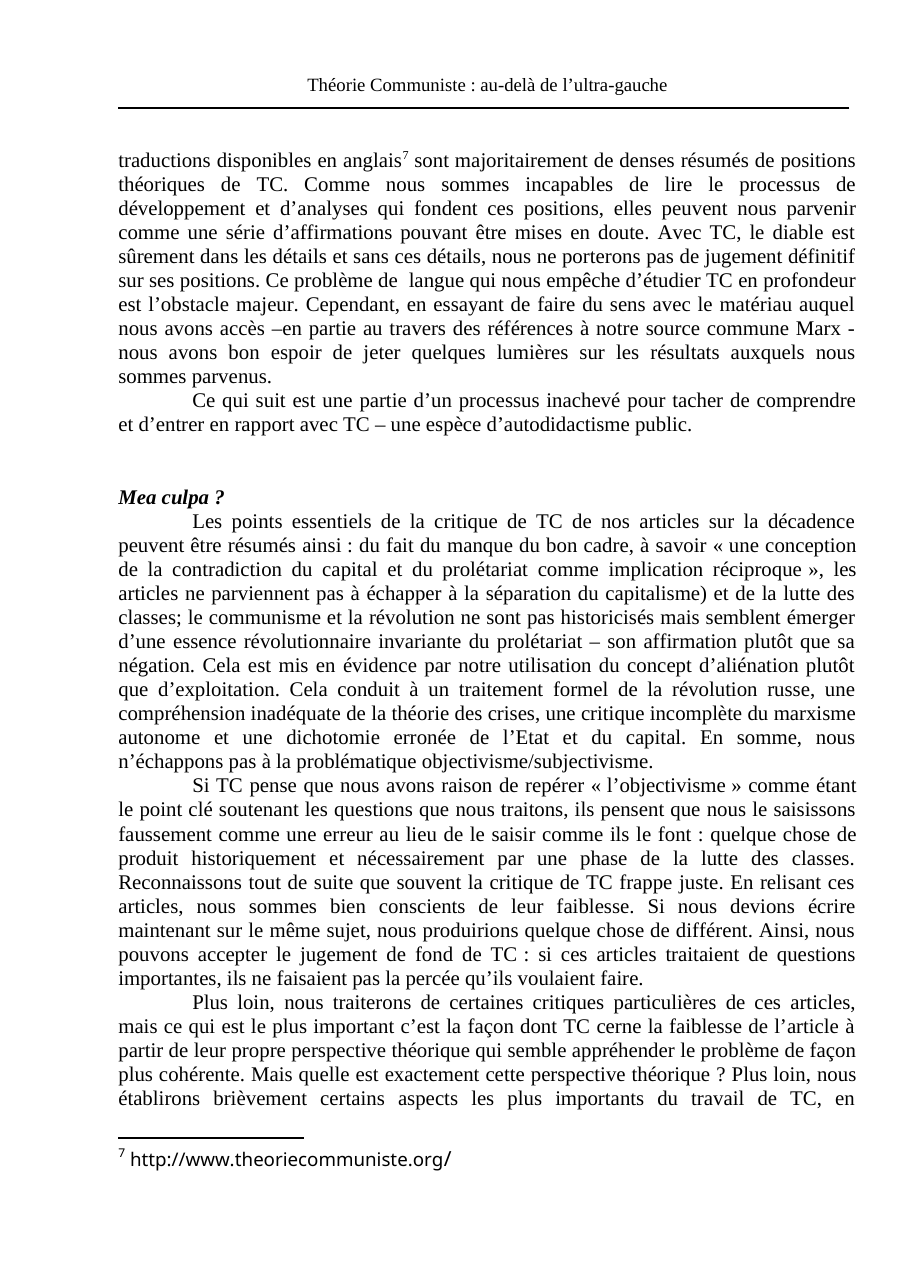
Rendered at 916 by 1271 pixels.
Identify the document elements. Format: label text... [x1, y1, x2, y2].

text Les points essentiels de la critique de TC de nos articles sur la décadence peuvent être résumés ainsi : du fait du manque du bon cadre, à savoir « une conception de la contradiction du capital et du prolétariat comme implication réciproque », les articles ne parviennent pas à échapper à la séparation du capitalisme) et de la lutte des classes; le communisme et la révolution ne sont pas historicisés mais semblent émerger d’une essence révolutionnaire invariante du prolétariat – son affirmation plutôt que sa négation. Cela est mis en évidence par notre utilisation du concept d’aliénation plutôt que d’exploitation. Cela conduit à un traitement formel de la révolution russe, une compréhension inadéquate de la théorie des crises, une critique incomplète du marxisme autonome et une dichotomie erronée de l’Etat et du capital. En somme, nous n’échappons pas à la problématique objectivisme/subjectivisme. [118, 509, 856, 773]
subtitle Mea culpa ? [118, 484, 856, 509]
text Ce qui suit est une partie d’un processus inachevé pour tacher de comprendre et d’entrer en rapport avec TC – une espèce d’autodidactisme public. [118, 388, 856, 436]
text http://www.theoriecommuniste.org/ [118, 1144, 856, 1173]
text Si TC pense que nous avons raison de repérer « l’objectivisme » comme étant le point clé soutenant les questions que nous traitons, ils pensent que nous le saisissons faussement comme une erreur au lieu de le saisir comme ils le font : quelque chose de produit historiquement et nécessairement par une phase de la lutte des classes. Reconnaissons tout de suite que souvent la critique de TC frappe juste. En relisant ces articles, nous sommes bien conscients de leur faiblesse. Si nous devions écrire maintenant sur le même sujet, nous produirions quelque chose de différent. Ainsi, nous pouvons accepter le jugement de fond de TC : si ces articles traitaient de questions importantes, ils ne faisaient pas la percée qu’ils voulaient faire. [118, 773, 856, 990]
text Plus loin, nous traiterons de certaines critiques particulières de ces articles, mais ce qui est le plus important c’est la façon dont TC cerne la faiblesse de l’article à partir de leur propre perspective théorique qui semble appréhender le problème de façon plus cohérente. Mais quelle est exactement cette perspective théorique ? Plus loin, nous établirons brièvement certains aspects les plus importants du travail de TC, en [118, 990, 856, 1110]
text traductions disponibles en anglais sont majoritairement de denses résumés de positions théoriques de TC. Comme nous sommes incapables de lire le processus de développement et d’analyses qui fondent ces positions, elles peuvent nous parvenir comme une série d’affirmations pouvant être mises en doute. Avec TC, le diable est sûrement dans les détails et sans ces détails, nous ne porterons pas de jugement définitif sur ses positions. Ce problème de langue qui nous empêche d’étudier TC en profondeur est l’obstacle majeur. Cependant, en essayant de faire du sens avec le matériau auquel nous avons accès –en partie au travers des références à notre source commune Marx -nous avons bon espoir de jeter quelques lumières sur les résultats auxquels nous sommes parvenus. [118, 148, 856, 388]
